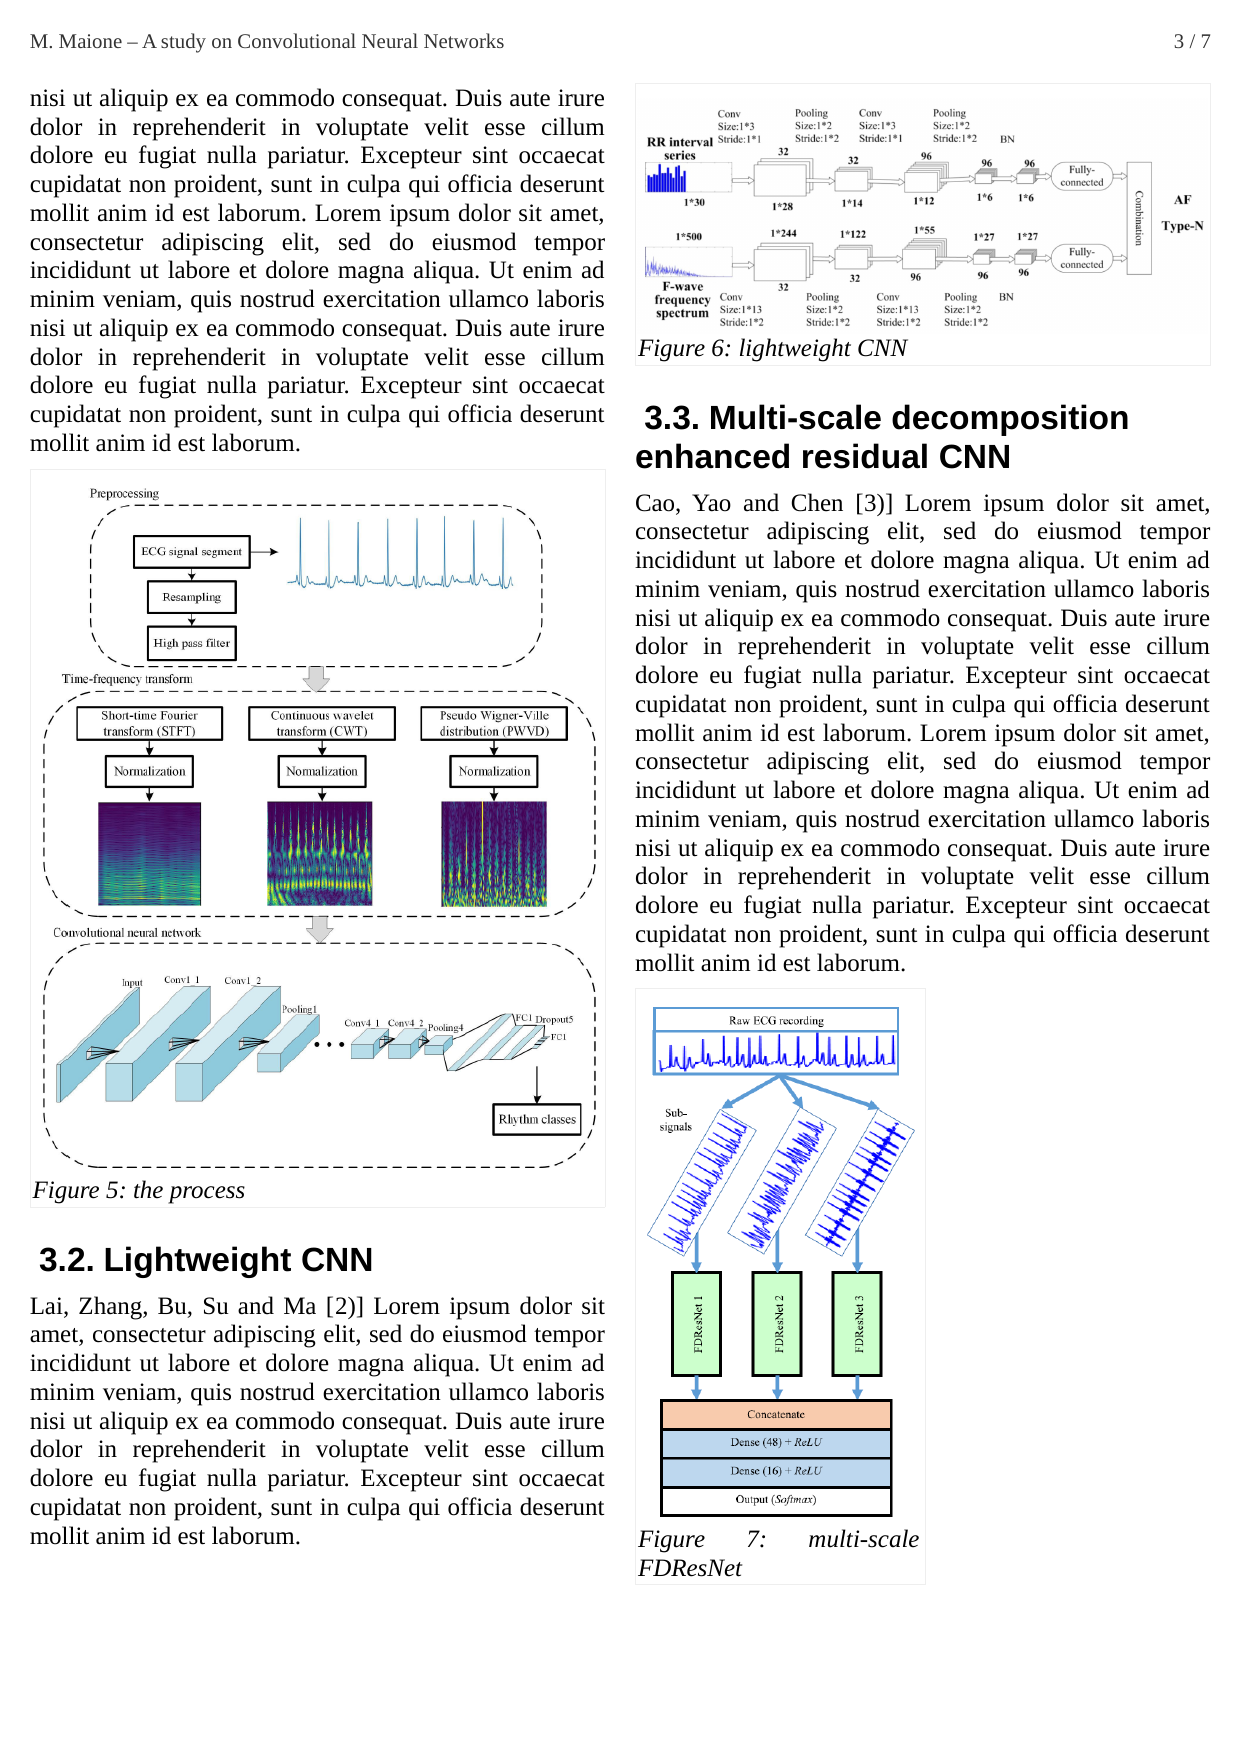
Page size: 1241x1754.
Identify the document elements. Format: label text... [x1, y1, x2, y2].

text Figure 5: the process [32, 1176, 602, 1204]
text nisi ut aliquip ex ea commodo consequat. Duis aute irure dolor in reprehenderit in voluptate velit esse cillum dolore eu fugiat nulla pariatur. Excepteur sint occaecat cupidatat non proident, sunt in culpa qui officia deserunt mollit anim id est laborum. Lorem ipsum dolor sit amet, consectetur adipiscing elit, sed do eiusmod tempor incididunt ut labore et dolore magna aliqua. Ut enim ad minim veniam, quis nostrud exercitation ullamco laboris nisi ut aliquip ex ea commodo consequat. Duis aute irure dolor in reprehenderit in voluptate velit esse cillum dolore eu fugiat nulla pariatur. Excepteur sint occaecat cupidatat non proident, sunt in culpa qui officia deserunt mollit anim id est laborum. [29, 83, 605, 457]
picture [637, 1003, 922, 1524]
text Cao, Yao and Chen [3] Lorem ipsum dolor sit amet, consectetur adipiscing elit, sed do eiusmod tempor incididunt ut labore et dolore magna aliqua. Ut enim ad minim veniam, quis nostrud exercitation ullamco laboris nisi ut aliquip ex ea commodo consequat. Duis aute irure dolor in reprehenderit in voluptate velit esse cillum dolore eu fugiat nulla pariatur. Excepteur sint occaecat cupidatat non proident, sunt in culpa qui officia deserunt mollit anim id est laborum. Lorem ipsum dolor sit amet, consectetur adipiscing elit, sed do eiusmod tempor incididunt ut labore et dolore magna aliqua. Ut enim ad minim veniam, quis nostrud exercitation ullamco laboris nisi ut aliquip ex ea commodo consequat. Duis aute irure dolor in reprehenderit in voluptate velit esse cillum dolore eu fugiat nulla pariatur. Excepteur sint occaecat cupidatat non proident, sunt in culpa qui officia deserunt mollit anim id est laborum. [635, 488, 1211, 976]
text Figure 6: lightweight CNN [638, 334, 1208, 362]
picture [32, 484, 603, 1176]
text Figure 7: multi-scale FDResNet [638, 1524, 922, 1581]
picture [637, 98, 1208, 334]
subtitle Lightweight CNN [29, 1240, 605, 1278]
subtitle Multi-scale decomposition enhanced residual CNN [635, 398, 1211, 475]
text Lai, Zhang, Bu, Su and Ma [2] Lorem ipsum dolor sit amet, consectetur adipiscing elit, sed do eiusmod tempor incididunt ut labore et dolore magna aliqua. Ut enim ad minim veniam, quis nostrud exercitation ullamco laboris nisi ut aliquip ex ea commodo consequat. Duis aute irure dolor in reprehenderit in voluptate velit esse cillum dolore eu fugiat nulla pariatur. Excepteur sint occaecat cupidatat non proident, sunt in culpa qui officia deserunt mollit anim id est laborum. [29, 1291, 605, 1549]
